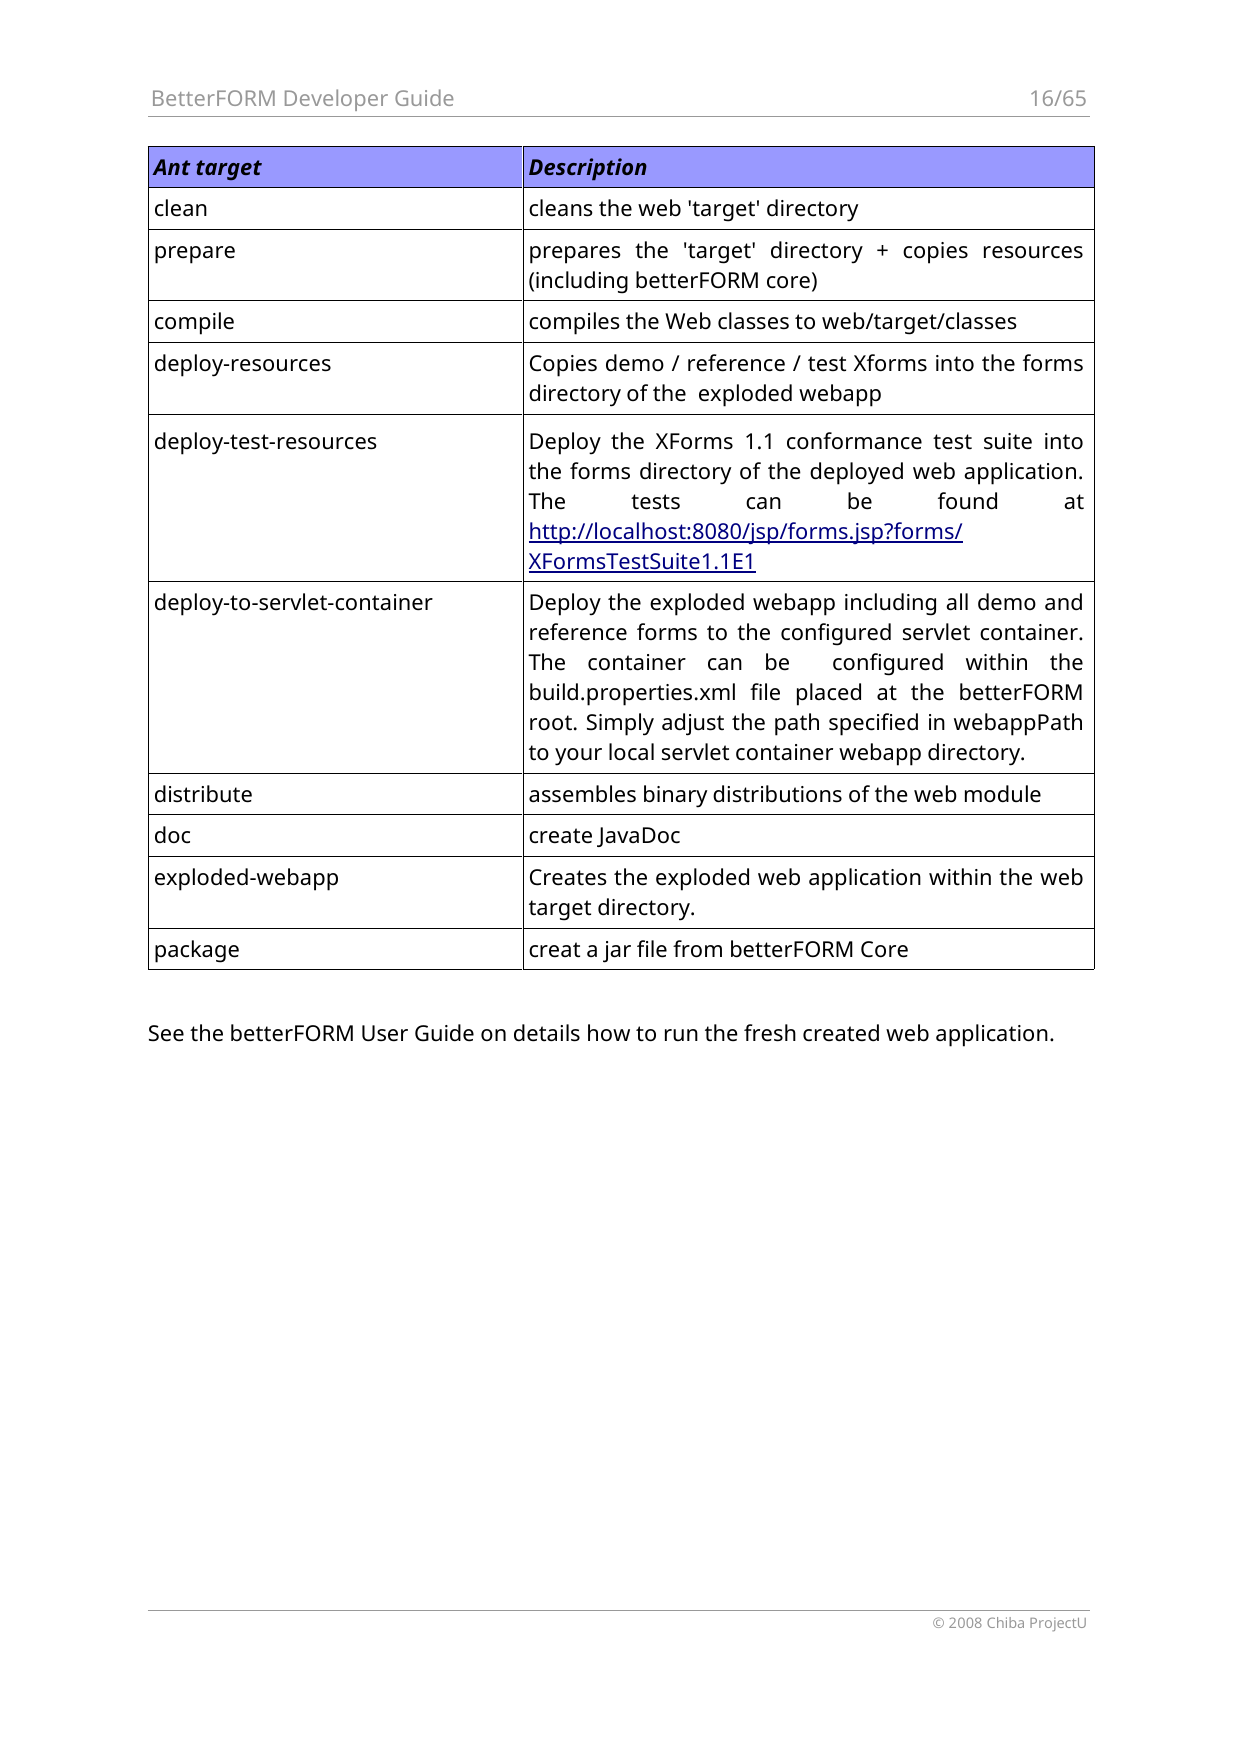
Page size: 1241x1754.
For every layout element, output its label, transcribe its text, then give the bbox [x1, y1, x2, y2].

table_cell deploy-to-servlet-container [149, 582, 522, 773]
table_cell create JavaDoc [524, 815, 1094, 856]
table_header Ant target [149, 147, 522, 187]
table_cell exploded-webapp [149, 857, 522, 928]
table_cell Creates the exploded web application within the web target directory. [524, 857, 1094, 928]
table_cell compiles the Web classes to web/target/classes [524, 301, 1094, 342]
table_cell cleans the web 'target' directory [524, 188, 1094, 229]
table_cell prepare [149, 230, 522, 300]
table_cell Deploy the XForms 1.1 conformance test suite into the forms directory of the deployed web application. The tests can be found at http://localhost:8080/jsp/forms.jsp?forms/ XFormsTestSuite1.1E1 [524, 415, 1094, 581]
table_cell deploy-test-resources [149, 415, 522, 581]
table_cell doc [149, 815, 522, 856]
table_header Description [524, 147, 1094, 187]
table_cell deploy-resources [149, 343, 522, 414]
table_cell distribute [149, 774, 522, 814]
table_cell package [149, 929, 522, 969]
table_cell creat a jar file from betterFORM Core [524, 929, 1094, 969]
table_cell clean [149, 188, 522, 229]
table_cell Copies demo / reference / test Xforms into the forms directory of the exploded webapp [524, 343, 1094, 414]
table_cell prepares the 'target' directory + copies resources (including betterFORM core) [524, 230, 1094, 300]
table_cell Deploy the exploded webapp including all demo and reference forms to the configured servlet container. The container can be configured within the build.properties.xml file placed at the betterFORM root. Simply adjust the path specified in webappPath to your local servlet container webapp directory. [524, 582, 1094, 773]
table_cell assembles binary distributions of the web module [524, 774, 1094, 814]
table_cell compile [149, 301, 522, 342]
text See the betterFORM User Guide on details how to run the fresh created web application. [148, 1018, 1090, 1048]
